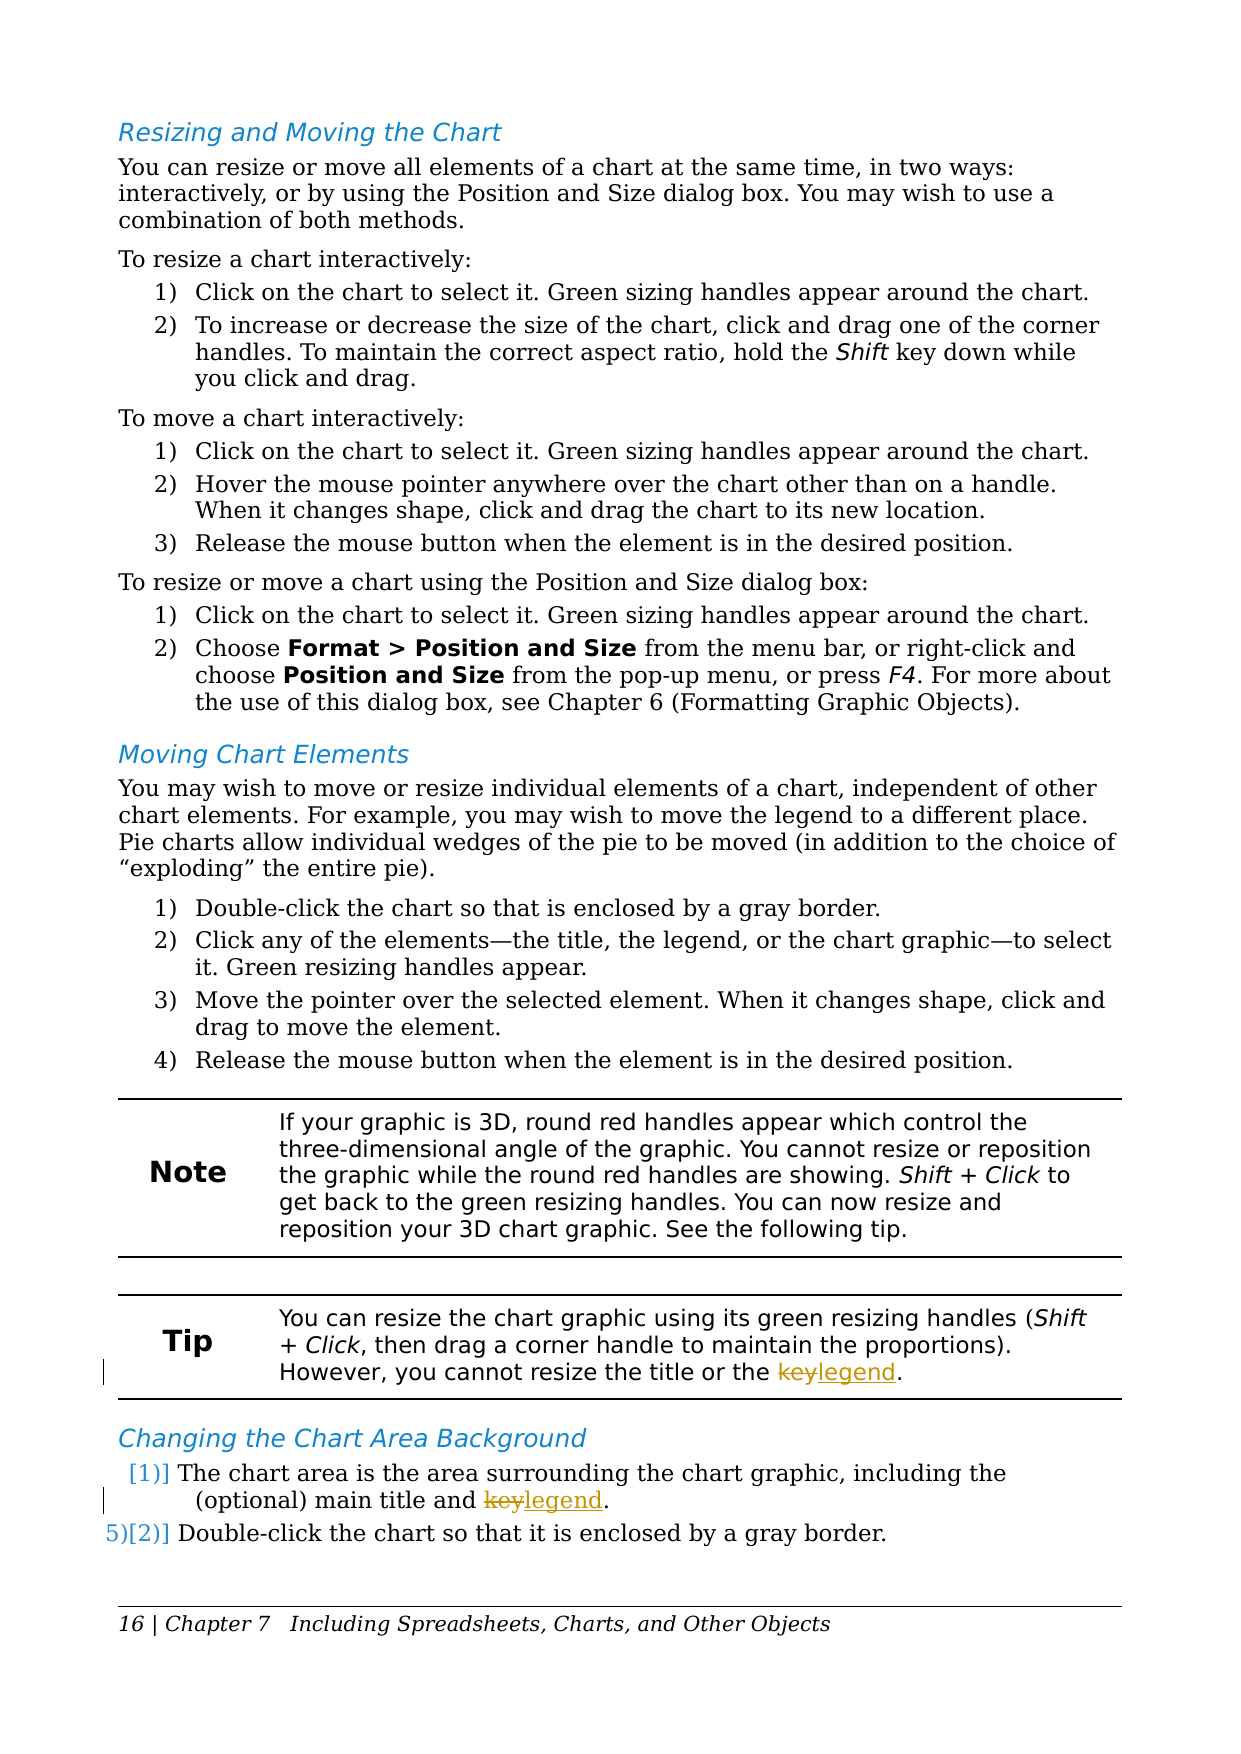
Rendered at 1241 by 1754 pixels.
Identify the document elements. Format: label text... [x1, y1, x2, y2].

table_header If your graphic is 3D, round red handles appear which control the three-dimensional angle of the graphic. You cannot resize or reposition the graphic while the round red handles are showing. Shift + Click to get back to the green resizing handles. You can now resize and reposition your 3D chart graphic. See the following tip. [258, 1100, 1122, 1256]
list Click any of the elements—the title, the legend, or the chart graphic—to select it. Green resizing handles appear. [177, 928, 1122, 981]
subtitle Moving Chart Elements [118, 740, 1122, 769]
list Release the mouse button when the element is in the desired position. [177, 1047, 1122, 1073]
list Release the mouse button when the element is in the desired position. [177, 530, 1122, 557]
text You may wish to move or resize individual elements of a chart, independent of other chart elements. For example, you may wish to move the legend to a different place. Pie charts allow individual wedges of the pie to be moved (in addition to the choice of “exploding” the entire pie). [118, 776, 1122, 882]
list To move a chart interactively: [118, 405, 1122, 431]
subtitle Resizing and Moving the Chart [118, 118, 1122, 147]
list Double-click the chart so that is enclosed by a gray border. [177, 895, 1122, 921]
list Double-click the chart so that it is enclosed by a gray border. [177, 1520, 1122, 1547]
list To increase or decrease the size of the chart, click and drag one of the corner handles. To maintain the correct aspect ratio, hold the Shift key down while you click and drag. [177, 312, 1122, 392]
list Click on the chart to select it. Green sizing handles appear around the chart. [177, 438, 1122, 464]
text You can resize or move all elements of a chart at the same time, in two ways: interactively, or by using the Position and Size dialog box. You may wish to use a combination of both methods. [118, 154, 1122, 234]
list Hover the mouse pointer anywhere over the chart other than on a handle. When it changes shape, click and drag the chart to its new location. [177, 471, 1122, 524]
table_header Note [118, 1100, 257, 1256]
list Click on the chart to select it. Green sizing handles appear around the chart. [177, 279, 1122, 306]
list To resize a chart interactively: [118, 246, 1122, 273]
table_header Tip [118, 1296, 257, 1398]
list Move the pointer over the selected element. When it changes shape, click and drag to move the element. [177, 987, 1122, 1041]
list To resize or move a chart using the Position and Size dialog box: [118, 569, 1122, 596]
list Choose Format > Position and Size from the menu bar, or right-click and choose Position and Size from the pop-up menu, or press F4. For more about the use of this dialog box, see Chapter 6 (Formatting Graphic Objects). [177, 636, 1122, 716]
list Click on the chart to select it. Green sizing handles appear around the chart. [177, 603, 1122, 629]
list The chart area is the area surrounding the chart graphic, including the (optional) main title and legend. [177, 1460, 1122, 1514]
subtitle Changing the Chart Area Background [118, 1425, 1122, 1454]
table_header You can resize the chart graphic using its green resizing handles (Shift + Click, then drag a corner handle to maintain the proportions). However, you cannot resize the title or the legend. [258, 1296, 1122, 1398]
